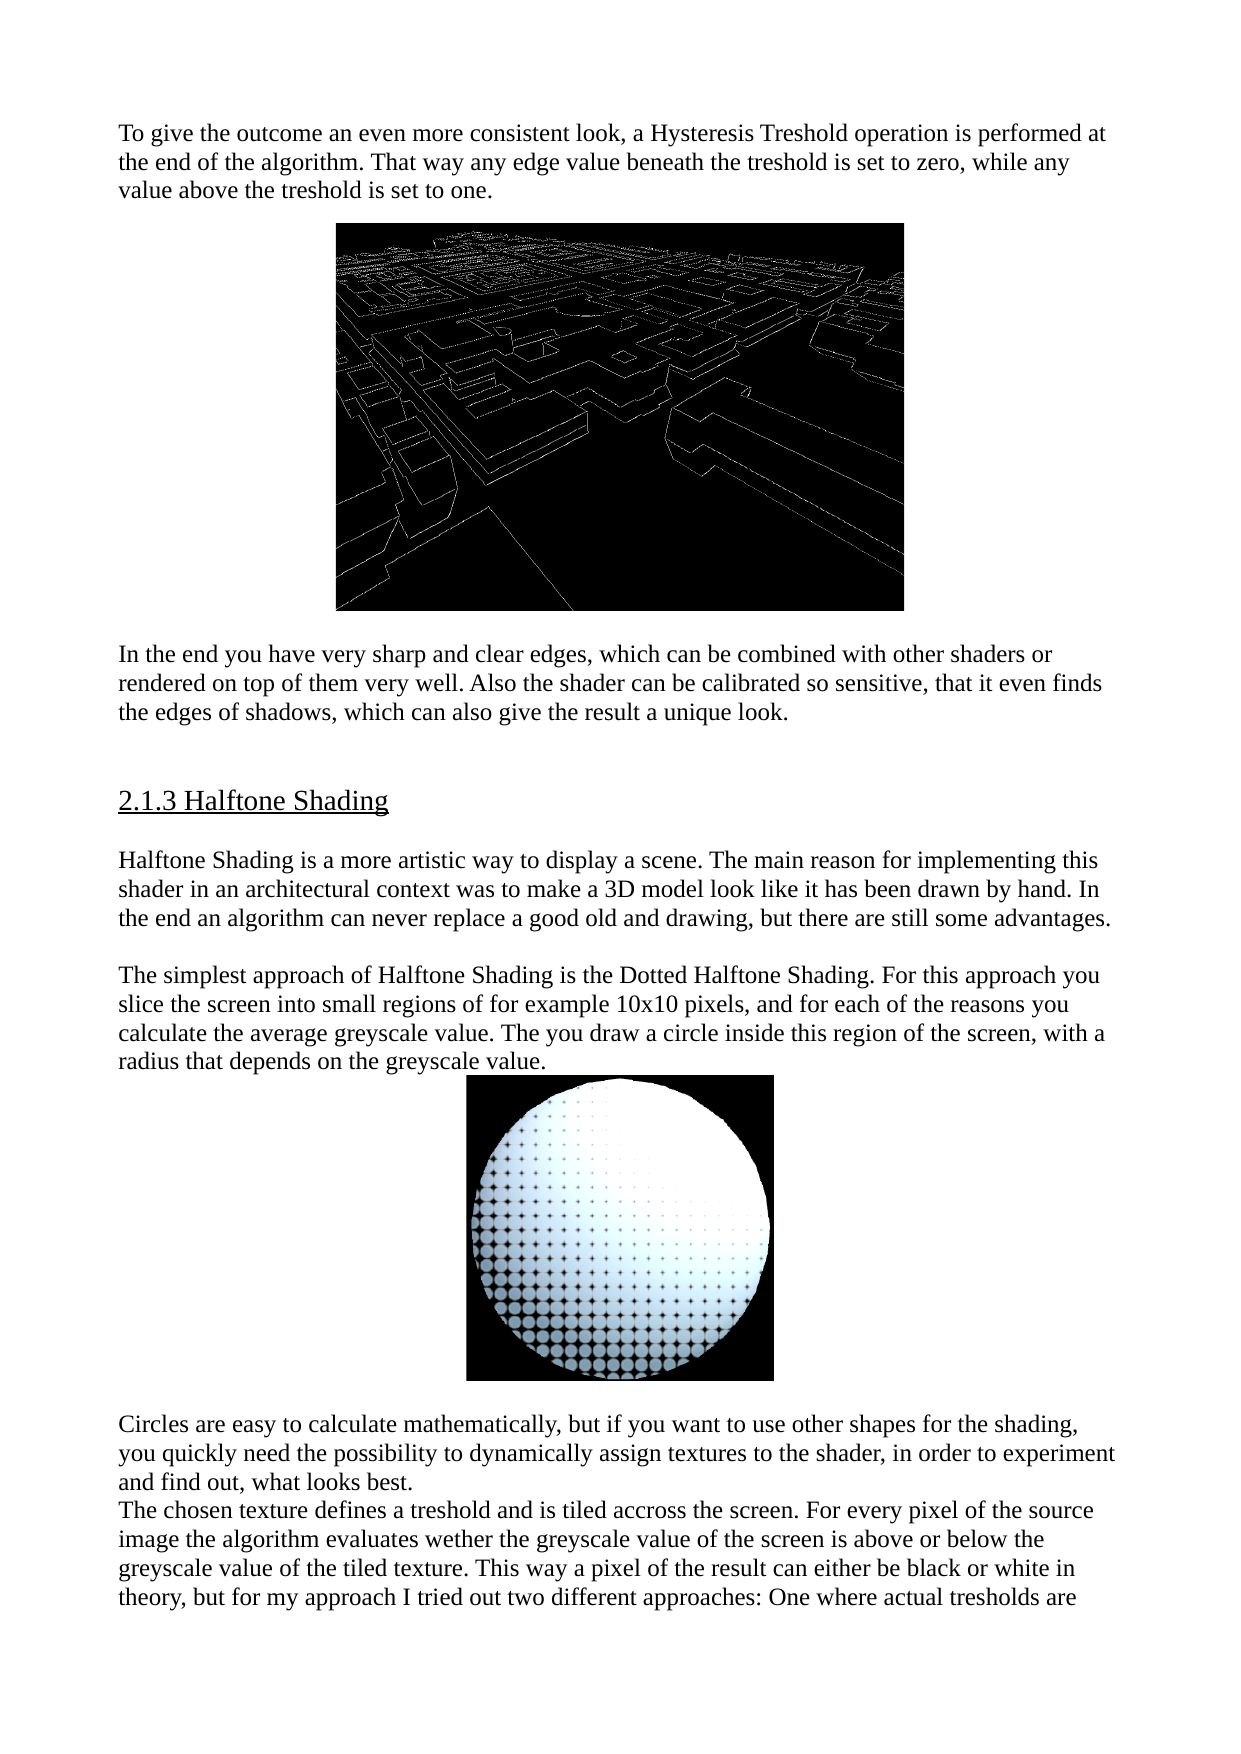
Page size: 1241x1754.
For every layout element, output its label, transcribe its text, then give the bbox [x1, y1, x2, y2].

text Circles are easy to calculate mathematically, but if you want to use other shapes for the shading, you quickly need the possibility to dynamically assign textures to the shader, in order to experiment and find out, what looks best. [118, 1409, 1122, 1496]
text The simplest approach of Halftone Shading is the Dotted Halftone Shading. For this approach you slice the screen into small regions of for example 10x10 pixels, and for each of the reasons you calculate the average greyscale value. The you draw a circle inside this region of the screen, with a radius that depends on the greyscale value. [118, 960, 1122, 1075]
text The chosen texture defines a treshold and is tiled accross the screen. For every pixel of the source image the algorithm evaluates wether the greyscale value of the screen is above or below the greyscale value of the tiled texture. This way a pixel of the result can either be black or white in theory, but for my approach I tried out two different approaches: One where actual tresholds are [118, 1496, 1122, 1611]
text In the end you have very sharp and clear edges, which can be combined with other shaders or rendered on top of them very well. Also the shader can be calibrated so sensitive, that it even finds the edges of shadows, which can also give the result a unique look. [118, 639, 1122, 725]
text 2.1.3 Halftone Shading [118, 783, 1122, 816]
text Halftone Shading is a more artistic way to display a scene. The main reason for implementing this shader in an architectural context was to make a 3D model look like it has been drawn by hand. In the end an algorithm can never replace a good old and drawing, but there are still some advantages. [118, 845, 1122, 931]
text To give the outcome an even more consistent look, a Hysteresis Treshold operation is performed at the end of the algorithm. That way any edge value beneath the treshold is set to zero, while any value above the treshold is set to one. [118, 118, 1122, 204]
